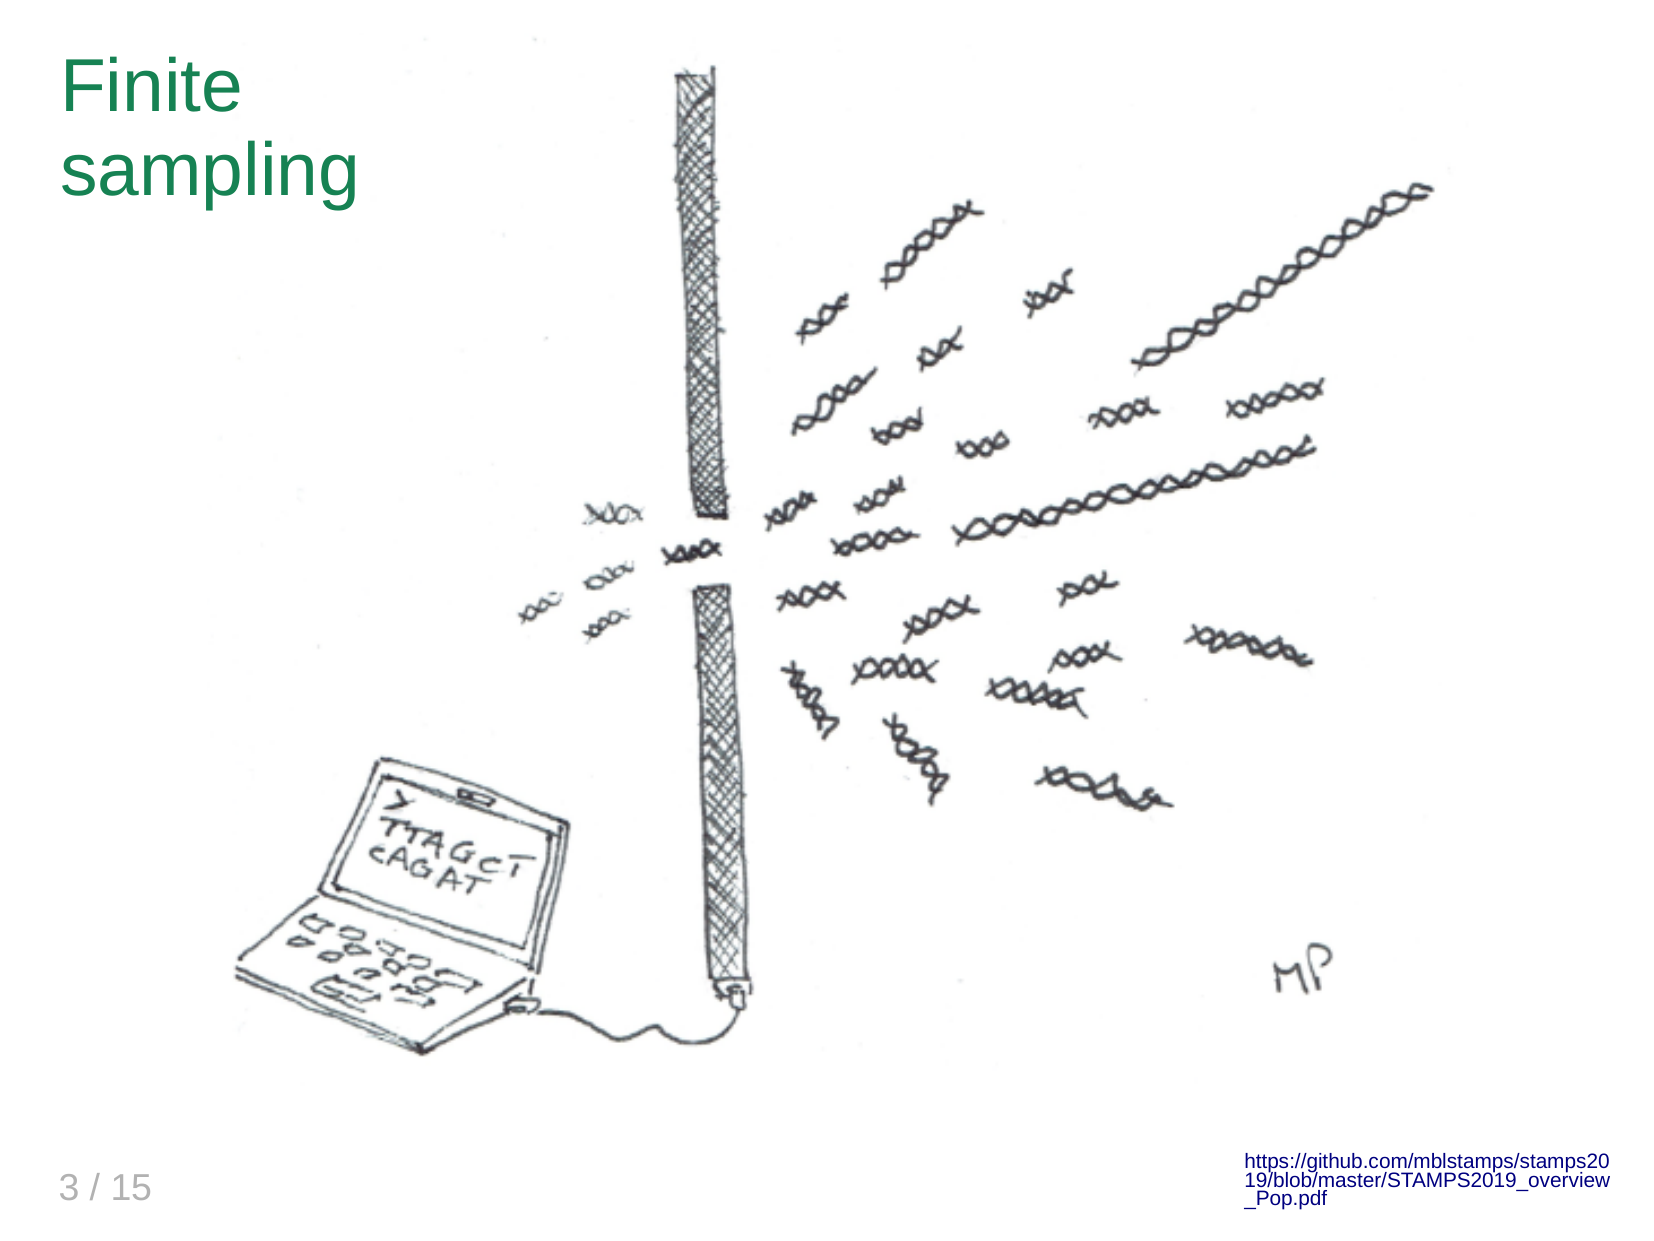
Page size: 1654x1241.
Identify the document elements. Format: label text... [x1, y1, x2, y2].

text_box https://github.com/mblstamps/stamps2019/blob/master/STAMPS2019_overview_Pop.pdf [1229, 1142, 1635, 1226]
title Finite sampling [60, 43, 646, 212]
text_box <number> / 15 [43, 1159, 338, 1220]
picture [207, 33, 1502, 1096]
